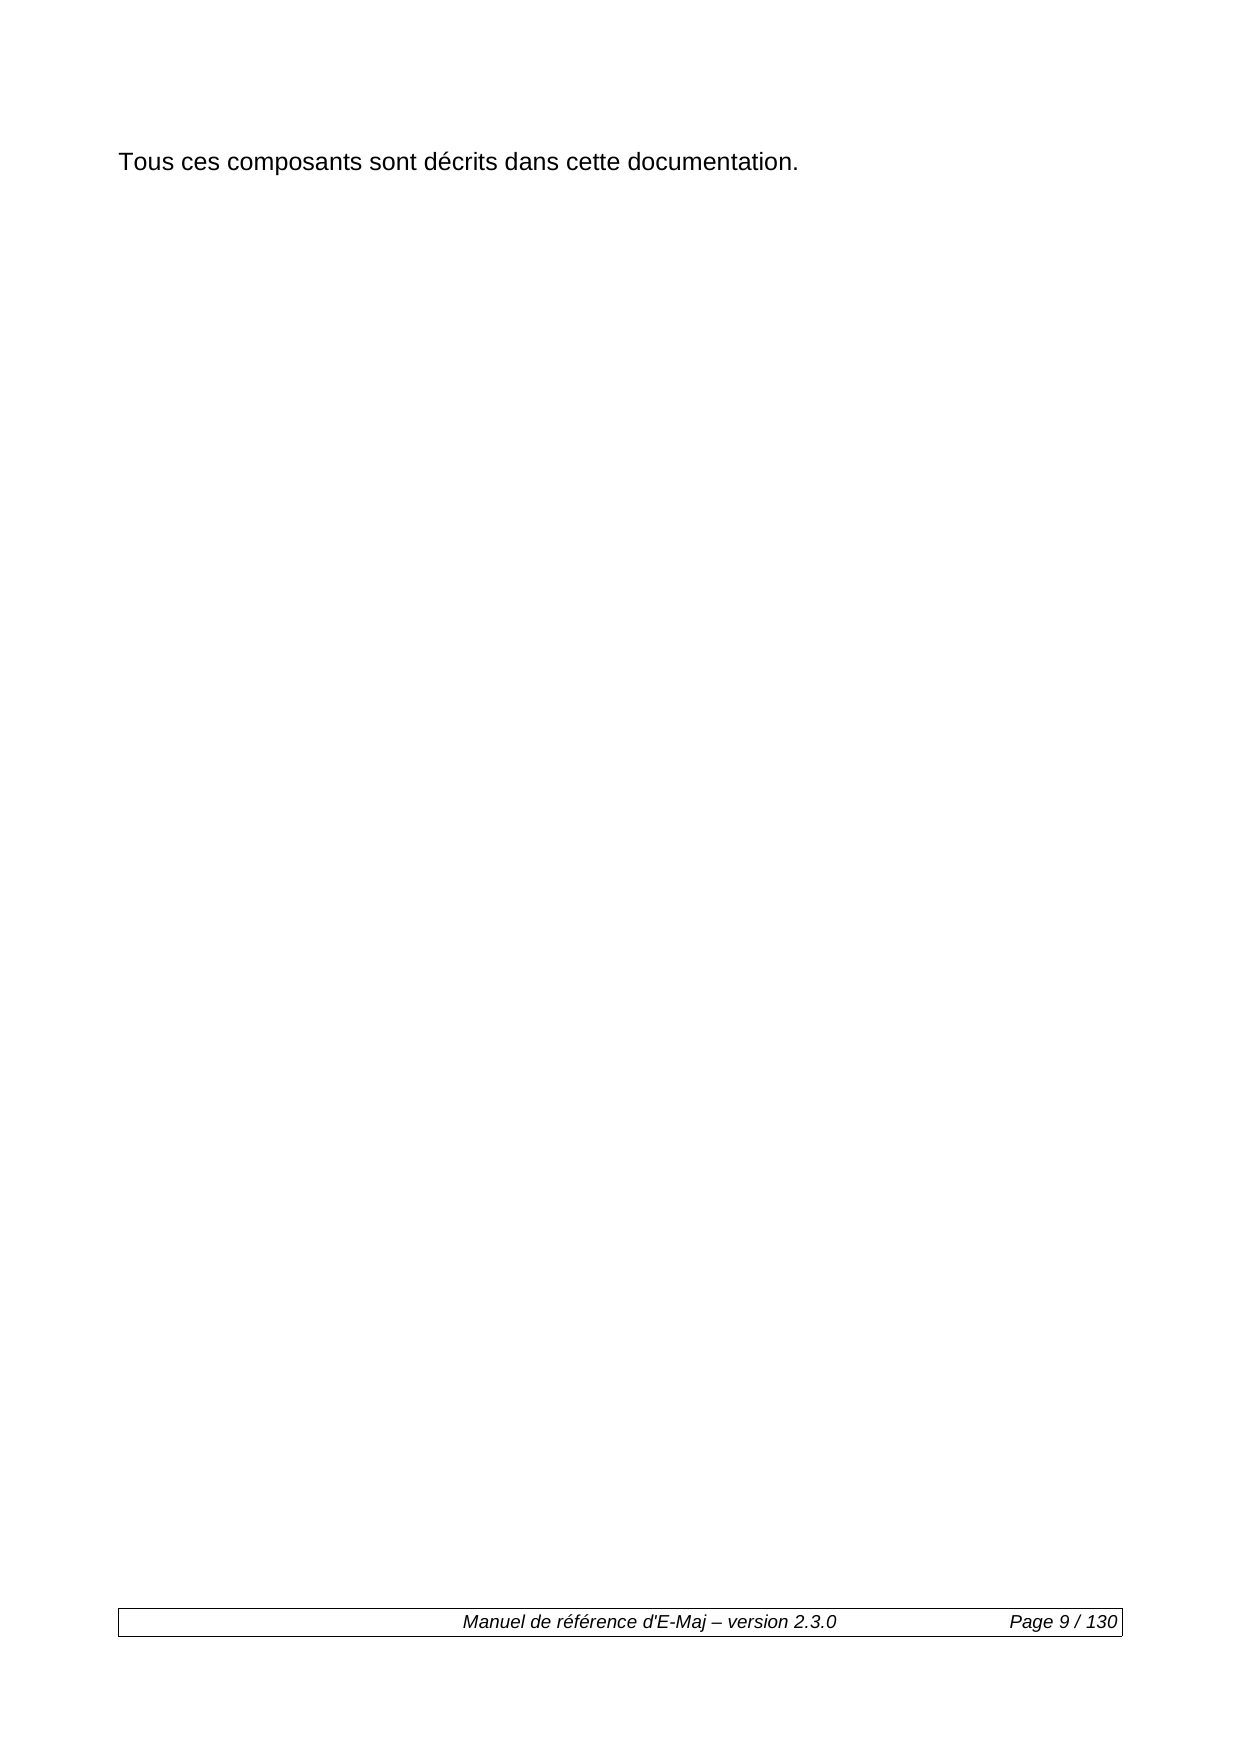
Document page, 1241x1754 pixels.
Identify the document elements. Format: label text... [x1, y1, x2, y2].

text Tous ces composants sont décrits dans cette documentation. [118, 147, 1122, 176]
